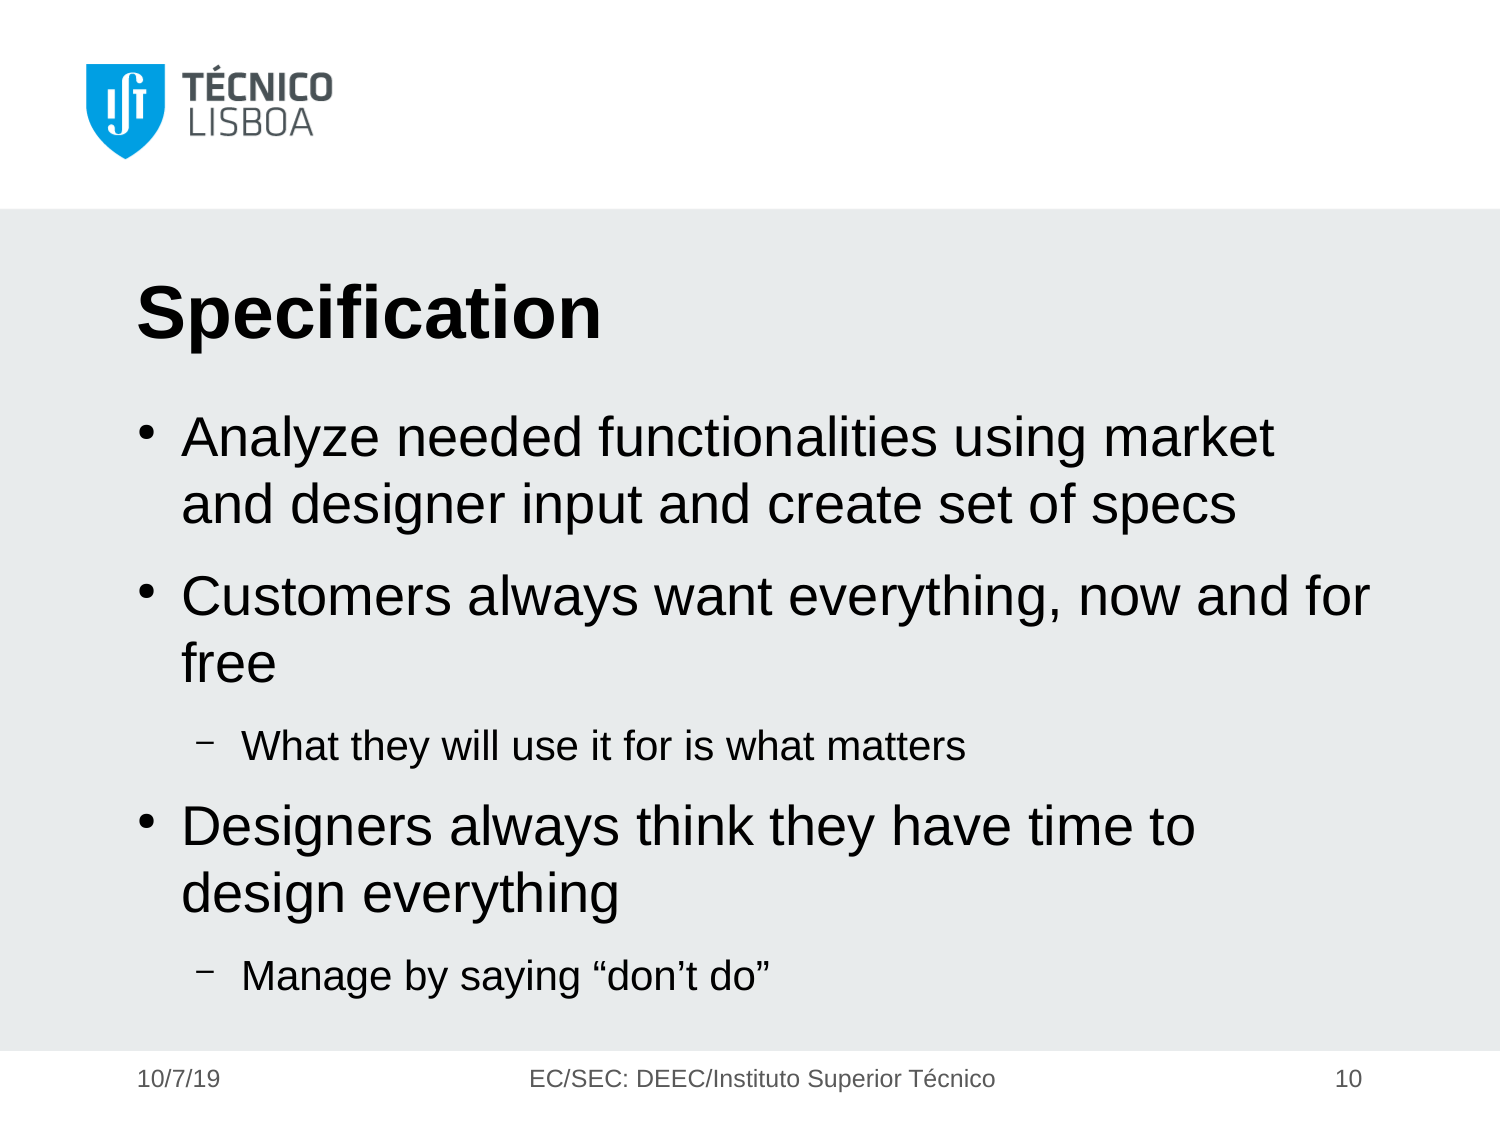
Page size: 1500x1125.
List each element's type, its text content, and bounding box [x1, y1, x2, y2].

picture [0, 0, 1500, 1125]
title Specification [121, 237, 1378, 381]
footer EC/SEC: DEEC/Instituto Superior Técnico [512, 1052, 1021, 1103]
slide_number 19 [1077, 1052, 1378, 1103]
slide_number 10/7/19 [121, 1052, 425, 1103]
list Analyze needed functionalities using market and designer input and create set of specs Customers always want everything, now and for free What they will use it for is what matters Designers always think they have time to design everything Manage by saying “don’t do” [121, 400, 1378, 1005]
